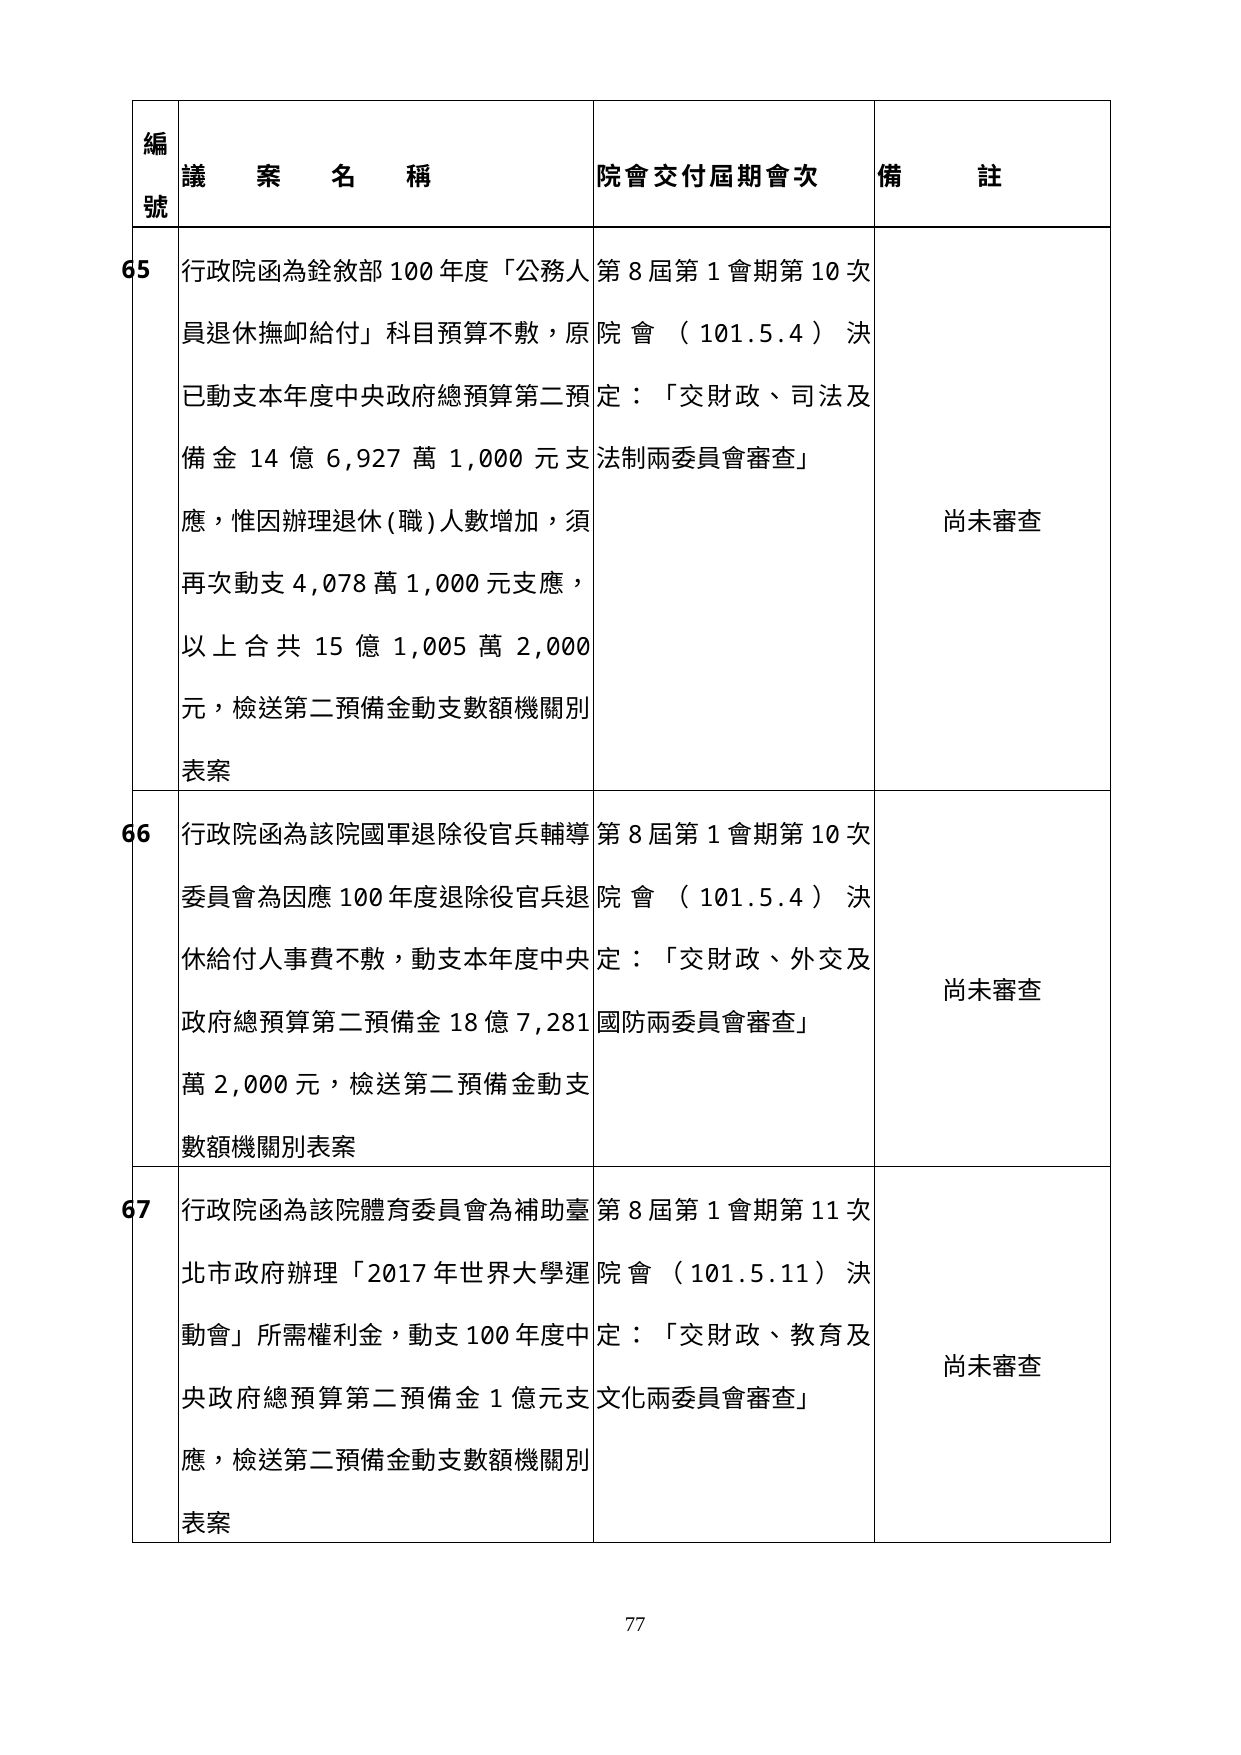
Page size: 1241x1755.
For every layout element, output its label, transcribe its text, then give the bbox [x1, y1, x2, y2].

table_header 編號 [133, 101, 178, 226]
table_header 院會交付屆期會次 [594, 101, 874, 226]
table_cell 行政院函為該院體育委員會為補助臺北市政府辦理「2017年世界大學運動會」所需權利金，動支100年度中央政府總預算第二預備金1億元支應，檢送第二預備金動支數額機關別表案 [179, 1167, 593, 1542]
table_cell 第8屆第1會期第11次院會（101.5.11）決定：「交財政、教育及文化兩委員會審查」 [594, 1167, 874, 1542]
table_header 議 案 名 稱 [179, 101, 593, 226]
table_cell 尚未審查 [875, 1167, 1110, 1542]
table_cell 行政院函為銓敘部100年度「公務人員退休撫卹給付」科目預算不敷，原已動支本年度中央政府總預算第二預備金14億6,927萬1,000元支應，惟因辦理退休(職)人數增加，須再次動支4,078萬1,000元支應，以上合共15億1,005萬2,000元，檢送第二預備金動支數額機關別表案 [179, 228, 593, 790]
table_cell 第8屆第1會期第10次院會（101.5.4）決定：「交財政、司法及法制兩委員會審查」 [594, 228, 874, 790]
table_cell 行政院函為該院國軍退除役官兵輔導委員會為因應100年度退除役官兵退休給付人事費不敷，動支本年度中央政府總預算第二預備金18億7,281萬2,000元，檢送第二預備金動支數額機關別表案 [179, 791, 593, 1166]
table_cell 第8屆第1會期第10次院會（101.5.4）決定：「交財政、外交及國防兩委員會審查」 [594, 791, 874, 1166]
table_cell [133, 791, 178, 1166]
table_cell [133, 228, 178, 790]
table_cell 尚未審查 [875, 791, 1110, 1166]
table_header 備 註 [875, 101, 1110, 226]
table_cell [133, 1167, 178, 1542]
table_cell 尚未審查 [875, 228, 1110, 790]
